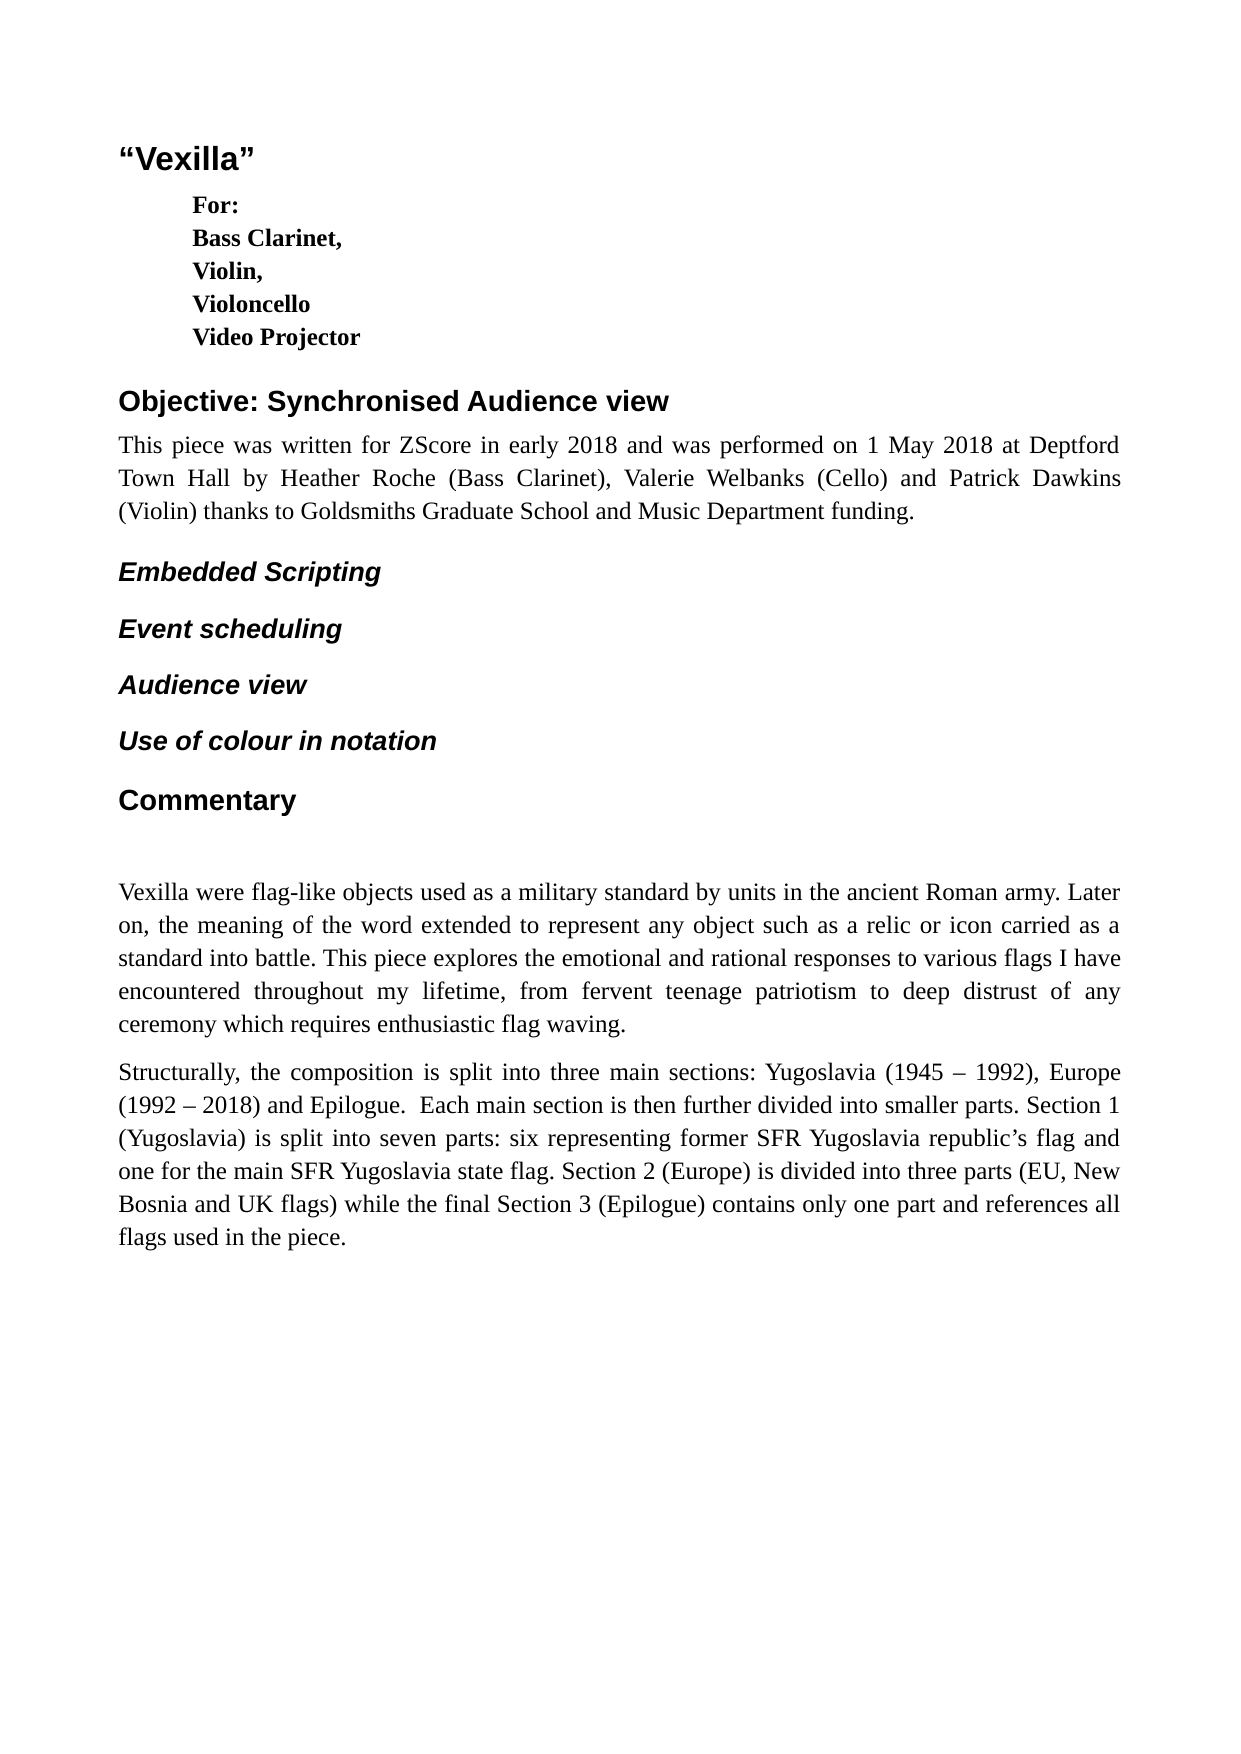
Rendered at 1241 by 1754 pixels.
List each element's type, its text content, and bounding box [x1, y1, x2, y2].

subtitle Audience view [118, 669, 1122, 700]
subtitle Event scheduling [118, 613, 1122, 644]
subtitle Objective: Synchronised Audience view [118, 384, 1122, 418]
subtitle Embedded Scripting [118, 556, 1122, 588]
subtitle Commentary [118, 783, 1122, 817]
text Structurally, the composition is split into three main sections: Yugoslavia (1945 – 1992), Europe (1992 – 2018) and Epilogue. Each main section is then further divided into smaller parts. Section 1 (Yugoslavia) is split into seven parts: six representing former SFR Yugoslavia republic’s flag and one for the main SFR Yugoslavia state flag. Section 2 (Europe) is divided into three parts (EU, New Bosnia and UK flags) while the final Section 3 (Epilogue) contains only one part and references all flags used in the piece. [118, 1057, 1122, 1251]
text This piece was written for ZScore in early 2018 and was performed on 1 May 2018 at Deptford Town Hall by Heather Roche (Bass Clarinet), Valerie Welbanks (Cello) and Patrick Dawkins (Violin) thanks to Goldsmiths Graduate School and Music Department funding. [118, 430, 1122, 525]
subtitle Use of colour in notation [118, 725, 1122, 756]
subtitle “Vexilla” [118, 139, 1122, 177]
text For: Bass Clarinet, Violin, Violoncello Video Projector [192, 190, 1122, 351]
text Vexilla were flag-like objects used as a military standard by units in the ancient Roman army. Later on, the meaning of the word extended to represent any object such as a relic or icon carried as a standard into battle. This piece explores the emotional and rational responses to various flags I have encountered throughout my lifetime, from fervent teenage patriotism to deep distrust of any ceremony which requires enthusiastic flag waving. [118, 877, 1122, 1038]
